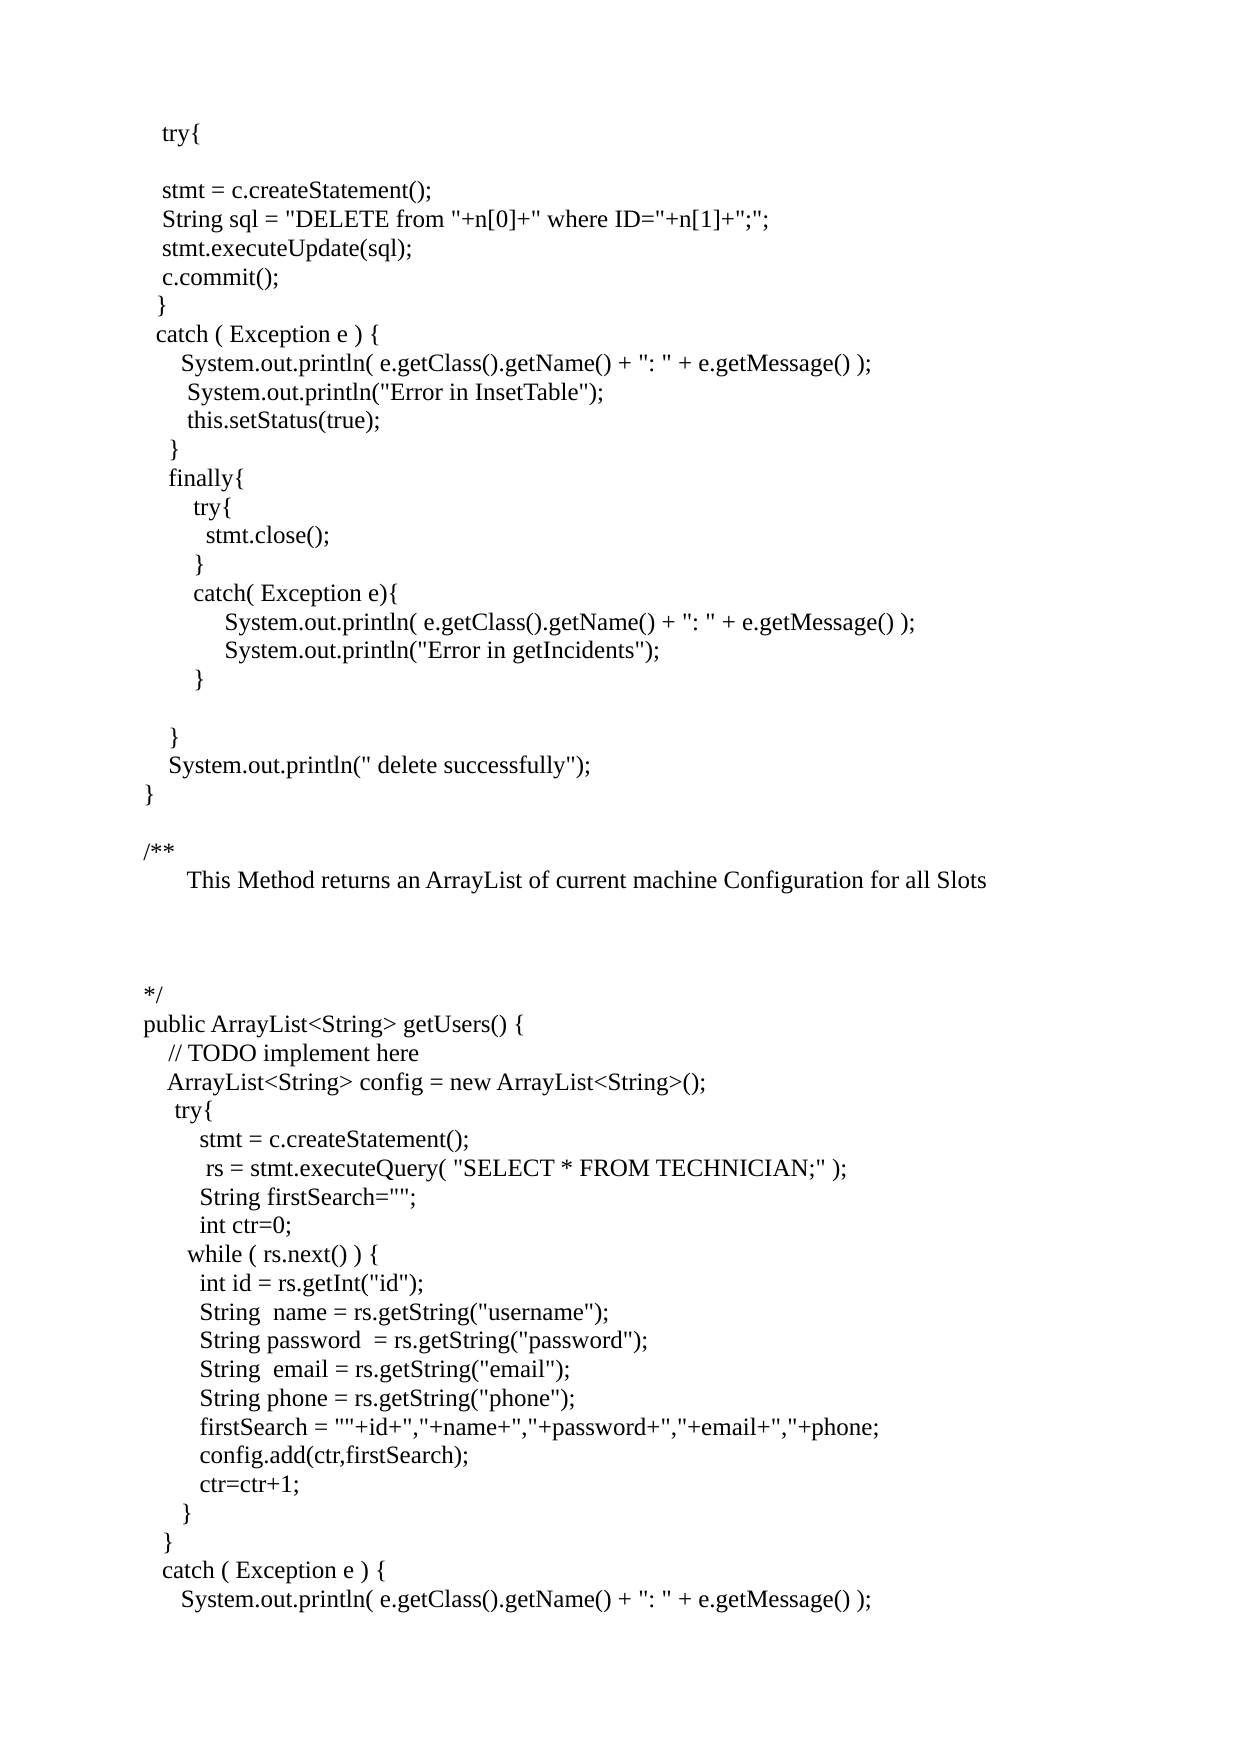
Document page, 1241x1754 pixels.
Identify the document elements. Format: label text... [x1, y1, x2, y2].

text System.out.println("Error in getIncidents"); [118, 636, 1122, 664]
text firstSearch = ""+id+","+name+","+password+","+email+","+phone; [118, 1412, 1122, 1441]
text ctr=ctr+1; [118, 1469, 1122, 1498]
text } [118, 664, 1122, 693]
text } [118, 291, 1122, 319]
text System.out.println( e.getClass().getName() + ": " + e.getMessage() ); [118, 607, 1122, 636]
text finally{ [118, 463, 1122, 492]
text c.commit(); [118, 262, 1122, 291]
text int id = rs.getInt("id"); [118, 1268, 1122, 1297]
text catch ( Exception e ) { [118, 1556, 1122, 1584]
text stmt = c.createStatement(); [118, 1124, 1122, 1153]
text try{ [118, 118, 1122, 147]
text config.add(ctr,firstSearch); [118, 1441, 1122, 1469]
text try{ [118, 1096, 1122, 1124]
text } [118, 779, 1122, 808]
text */ [118, 981, 1122, 1009]
text stmt.close(); [118, 521, 1122, 549]
text String phone = rs.getString("phone"); [118, 1383, 1122, 1412]
text try{ [118, 492, 1122, 521]
text System.out.println("Error in InsetTable"); [118, 377, 1122, 406]
text String password = rs.getString("password"); [118, 1326, 1122, 1354]
text String email = rs.getString("email"); [118, 1354, 1122, 1383]
text System.out.println( e.getClass().getName() + ": " + e.getMessage() ); [118, 1584, 1122, 1613]
text System.out.println( e.getClass().getName() + ": " + e.getMessage() ); [118, 348, 1122, 377]
text this.setStatus(true); [118, 406, 1122, 434]
text catch ( Exception e ) { [118, 319, 1122, 348]
text while ( rs.next() ) { [118, 1239, 1122, 1268]
text } [118, 722, 1122, 751]
text System.out.println(" delete successfully"); [118, 751, 1122, 779]
text } [118, 1527, 1122, 1556]
text This Method returns an ArrayList of current machine Configuration for all Slots [118, 866, 1122, 894]
text ArrayList<String> config = new ArrayList<String>(); [118, 1067, 1122, 1096]
text String name = rs.getString("username"); [118, 1297, 1122, 1326]
text rs = stmt.executeQuery( "SELECT * FROM TECHNICIAN;" ); [118, 1153, 1122, 1182]
text catch( Exception e){ [118, 578, 1122, 607]
text String firstSearch=""; [118, 1182, 1122, 1211]
text } [118, 1498, 1122, 1527]
text stmt.executeUpdate(sql); [118, 233, 1122, 262]
text String sql = "DELETE from "+n[0]+" where ID="+n[1]+";"; [118, 204, 1122, 233]
text } [118, 434, 1122, 463]
text /** [118, 837, 1122, 866]
text public ArrayList<String> getUsers() { [118, 1009, 1122, 1038]
text int ctr=0; [118, 1211, 1122, 1239]
text // TODO implement here [118, 1038, 1122, 1067]
text stmt = c.createStatement(); [118, 176, 1122, 204]
text } [118, 549, 1122, 578]
